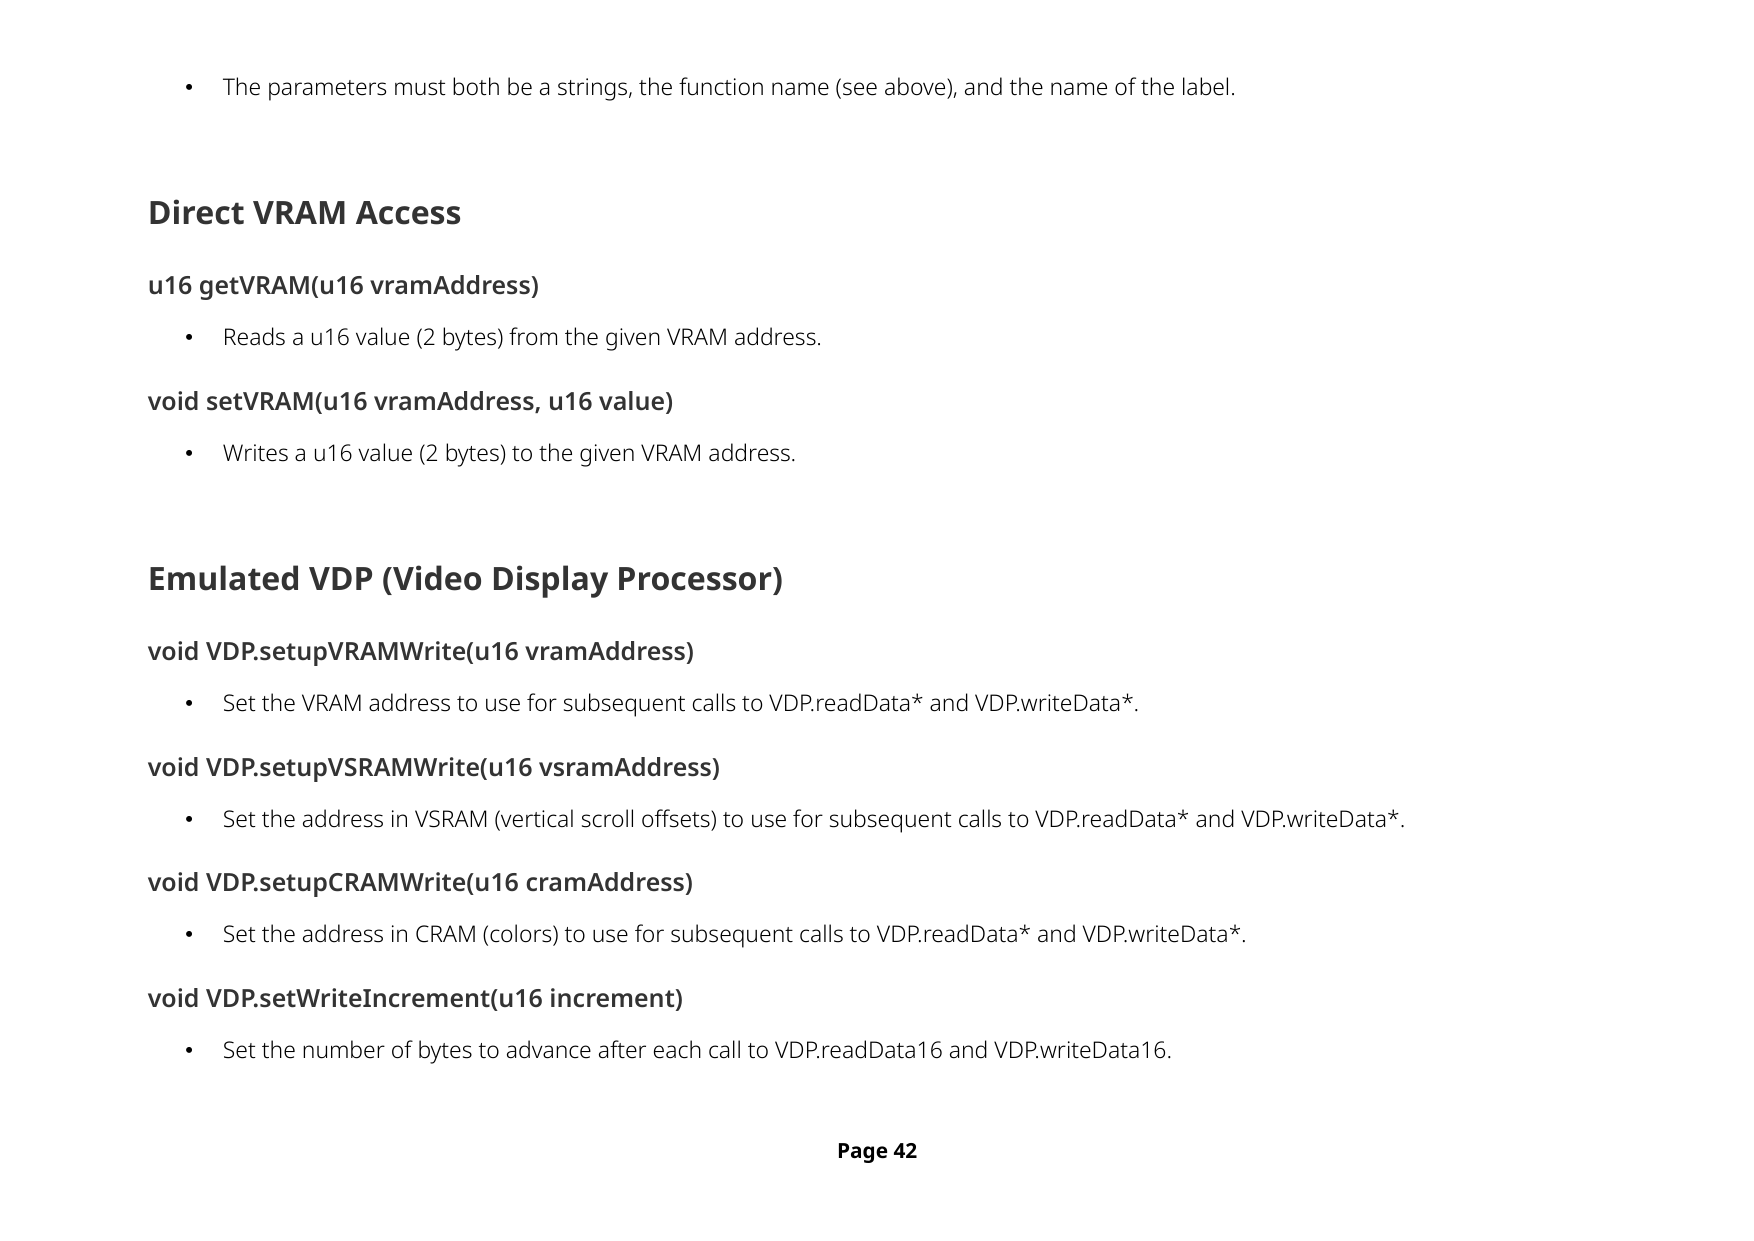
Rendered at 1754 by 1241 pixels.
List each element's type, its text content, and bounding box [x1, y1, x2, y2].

subtitle Emulated VDP (Video Display Processor) [148, 556, 1606, 599]
list The parameters must both be a strings, the function name (see above), and the name of the label. [185, 71, 1606, 102]
subtitle u16 getVRAM(u16 vramAddress) [148, 267, 1606, 302]
subtitle void VDP.setupVRAMWrite(u16 vramAddress) [148, 633, 1606, 667]
subtitle void setVRAM(u16 vramAddress, u16 value) [148, 383, 1606, 417]
list Set the number of bytes to advance after each call to VDP.readData16 and VDP.writeData16. [185, 1034, 1606, 1065]
list Set the address in VSRAM (vertical scroll offsets) to use for subsequent calls to VDP.readData* and VDP.writeData*. [185, 802, 1606, 834]
subtitle void VDP.setupCRAMWrite(u16 cramAddress) [148, 865, 1606, 899]
subtitle void VDP.setWriteIncrement(u16 increment) [148, 981, 1606, 1015]
list Set the address in CRAM (colors) to use for subsequent calls to VDP.readData* and VDP.writeData*. [185, 918, 1606, 949]
subtitle void VDP.setupVSRAMWrite(u16 vsramAddress) [148, 749, 1606, 783]
subtitle Direct VRAM Access [148, 190, 1606, 234]
list Set the VRAM address to use for subsequent calls to VDP.readData* and VDP.writeData*. [185, 687, 1606, 718]
list Reads a u16 value (2 bytes) from the given VRAM address. [185, 321, 1606, 352]
list Writes a u16 value (2 bytes) to the given VRAM address. [185, 437, 1606, 468]
